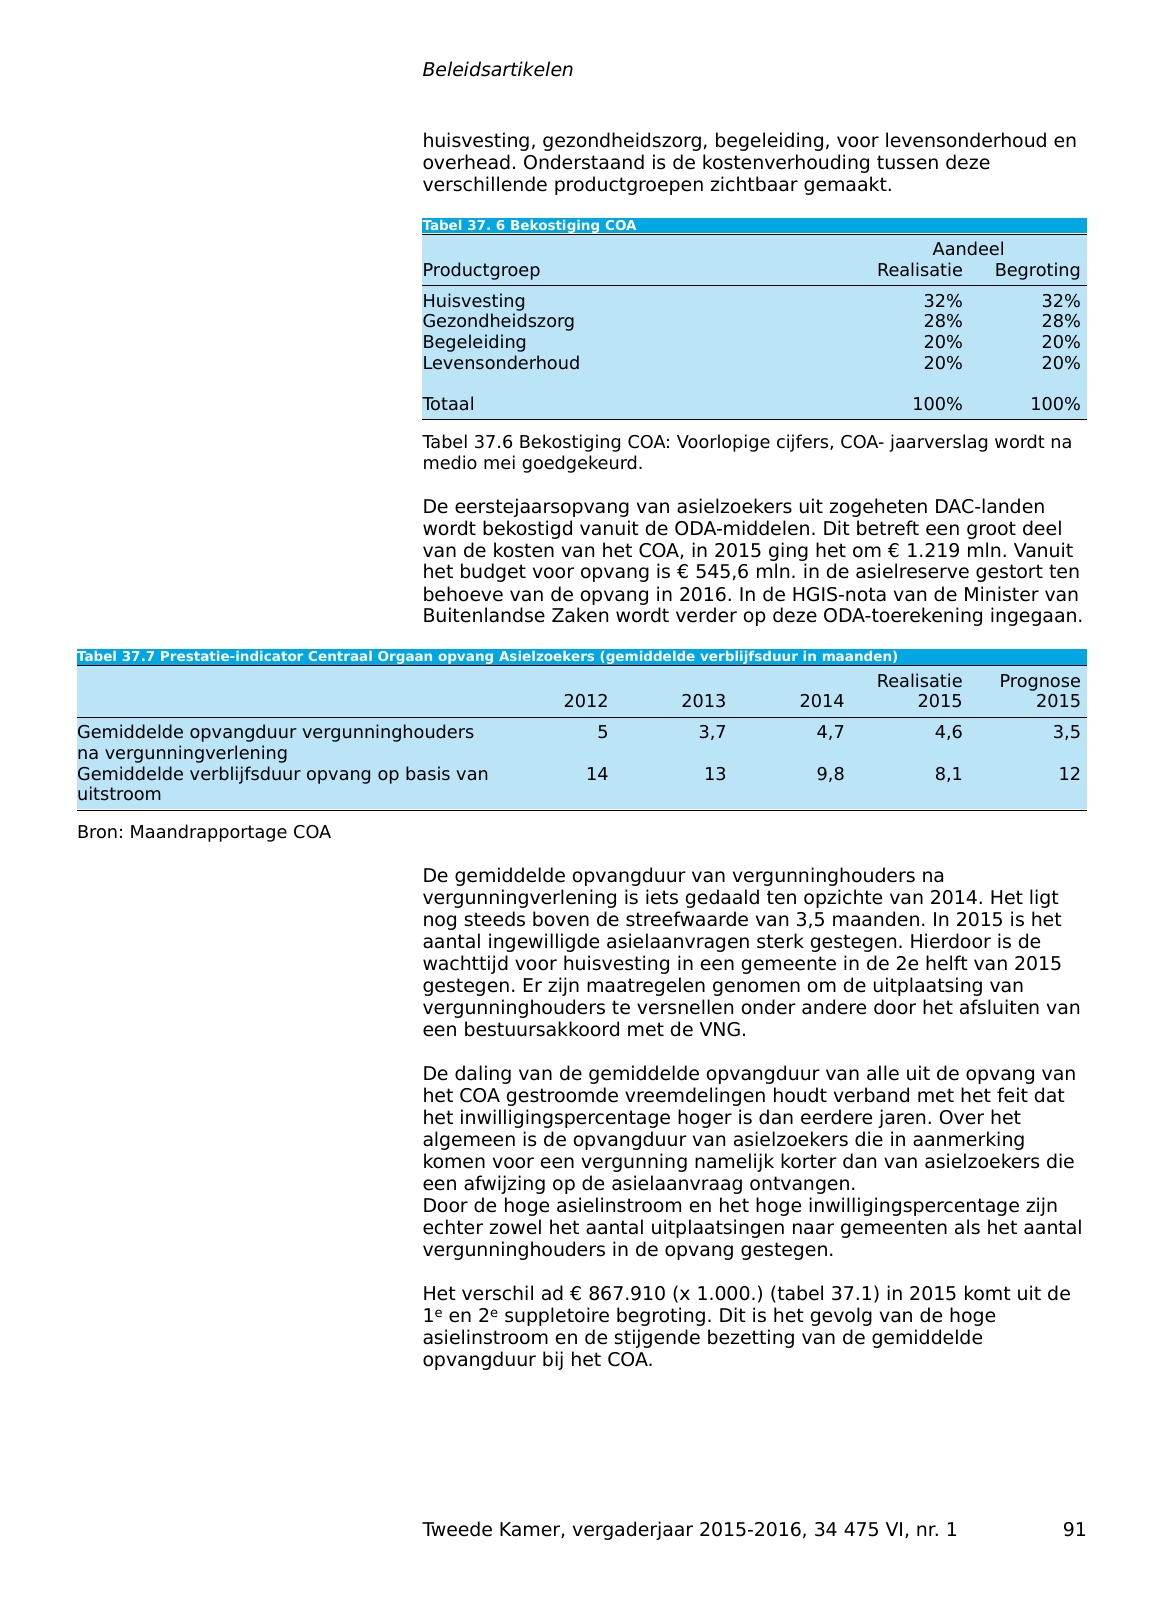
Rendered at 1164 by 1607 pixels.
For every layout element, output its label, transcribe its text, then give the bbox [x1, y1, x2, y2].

table_cell 2012 [496, 691, 614, 717]
text Door de hoge asielinstroom en het hoge inwilligingspercentage zijn echter zowel het aantal uitplaatsingen naar gemeenten als het aantal vergunninghouders in de opvang gestegen. [422, 1195, 1087, 1261]
table_cell 100% [850, 394, 968, 419]
table_cell [77, 691, 496, 717]
table_cell Gezondheidszorg [422, 311, 850, 332]
table_cell 4,6 [850, 718, 968, 764]
table_cell 3,7 [614, 718, 732, 764]
table_cell 32% [850, 286, 968, 311]
text De gemiddelde opvangduur van vergunninghouders na vergunningverlening is iets gedaald ten opzichte van 2014. Het ligt nog steeds boven de streefwaarde van 3,5 maanden. In 2015 is het aantal ingewilligde asielaanvragen sterk gestegen. Hierdoor is de wachttijd voor huisvesting in een gemeente in de 2e helft van 2015 gestegen. Er zijn maatregelen genomen om de uitplaatsing van vergunninghouders te versnellen onder andere door het afsluiten van een bestuursakkoord met de VNG. [422, 865, 1087, 1041]
table_cell Aandeel [850, 235, 1087, 260]
table_cell 3,5 [969, 718, 1087, 764]
table_cell Gemiddelde verblijfsduur opvang op basis van uitstroom [77, 764, 496, 809]
table_cell 13 [614, 764, 732, 809]
table_cell 32% [969, 286, 1087, 311]
table_cell [77, 666, 496, 691]
table_cell 8,1 [850, 764, 968, 809]
text huisvesting, gezondheidszorg, begeleiding, voor levensonderhoud en overhead. Onderstaand is de kostenverhouding tussen deze verschillende productgroepen zichtbaar gemaakt. [422, 130, 1087, 196]
table_cell 20% [969, 353, 1087, 373]
table_cell [422, 373, 850, 394]
table_cell Totaal [422, 394, 850, 419]
text De eerstejaarsopvang van asielzoekers uit zogeheten DAC-landen wordt bekostigd vanuit de ODA-middelen. Dit betreft een groot deel van de kosten van het COA, in 2015 ging het om € 1.219 mln. Vanuit het budget voor opvang is € 545,6 mln. in de asielreserve gestort ten behoeve van de opvang in 2016. In de HGIS-nota van de Minister van Buitenlandse Zaken wordt verder op deze ODA-toerekening ingegaan. [422, 496, 1087, 627]
text De daling van de gemiddelde opvangduur van alle uit de opvang van het COA gestroomde vreemdelingen houdt verband met het feit dat het inwilligingspercentage hoger is dan eerdere jaren. Over het algemeen is de opvangduur van asielzoekers die in aanmerking komen voor een vergunning namelijk korter dan van asielzoekers die een afwijzing op de asielaanvraag ontvangen. [422, 1063, 1087, 1195]
table_cell Begroting [969, 260, 1087, 285]
table_cell 9,8 [732, 764, 850, 809]
table_cell 12 [969, 764, 1087, 809]
table_header Tabel 37.7 Prestatie-indicator Centraal Orgaan opvang Asielzoekers (gemiddelde verblijfsduur in maanden) [77, 649, 1087, 665]
table_cell Levensonderhoud [422, 353, 850, 373]
table_cell Bron: Maandrapportage COA [77, 811, 1087, 843]
table_cell 4,7 [732, 718, 850, 764]
table_cell 28% [850, 311, 968, 332]
table_cell 14 [496, 764, 614, 809]
table_cell [422, 235, 850, 260]
table_cell Tabel 37.6 Bekostiging COA: Voorlopige cijfers, COA- jaarverslag wordt na medio mei goedgekeurd. [422, 420, 1087, 473]
table_cell [850, 373, 968, 394]
table_cell Prognose [969, 666, 1087, 691]
table_cell Realisatie [496, 666, 968, 691]
table_cell 28% [969, 311, 1087, 332]
table_cell Huisvesting [422, 286, 850, 311]
table_cell 100% [969, 394, 1087, 419]
table_cell Begeleiding [422, 332, 850, 353]
table_cell 2014 [732, 691, 850, 717]
table_cell [969, 373, 1087, 394]
table_cell 2015 [850, 691, 968, 717]
table_cell 20% [850, 353, 968, 373]
table_cell Realisatie [850, 260, 968, 285]
text Het verschil ad € 867.910 (x 1.000.) (tabel 37.1) in 2015 komt uit de 1e en 2e suppletoire begroting. Dit is het gevolg van de hoge asielinstroom en de stijgende bezetting van de gemiddelde opvangduur bij het COA. [422, 1283, 1087, 1371]
table_cell 20% [969, 332, 1087, 353]
table_header Tabel 37. 6 Bekostiging COA [422, 218, 1087, 233]
table_cell Gemiddelde opvangduur vergunninghouders na vergunningverlening [77, 718, 496, 764]
table_cell 2015 [969, 691, 1087, 717]
table_cell Productgroep [422, 260, 850, 285]
table_cell 20% [850, 332, 968, 353]
table_cell 5 [496, 718, 614, 764]
table_cell 2013 [614, 691, 732, 717]
